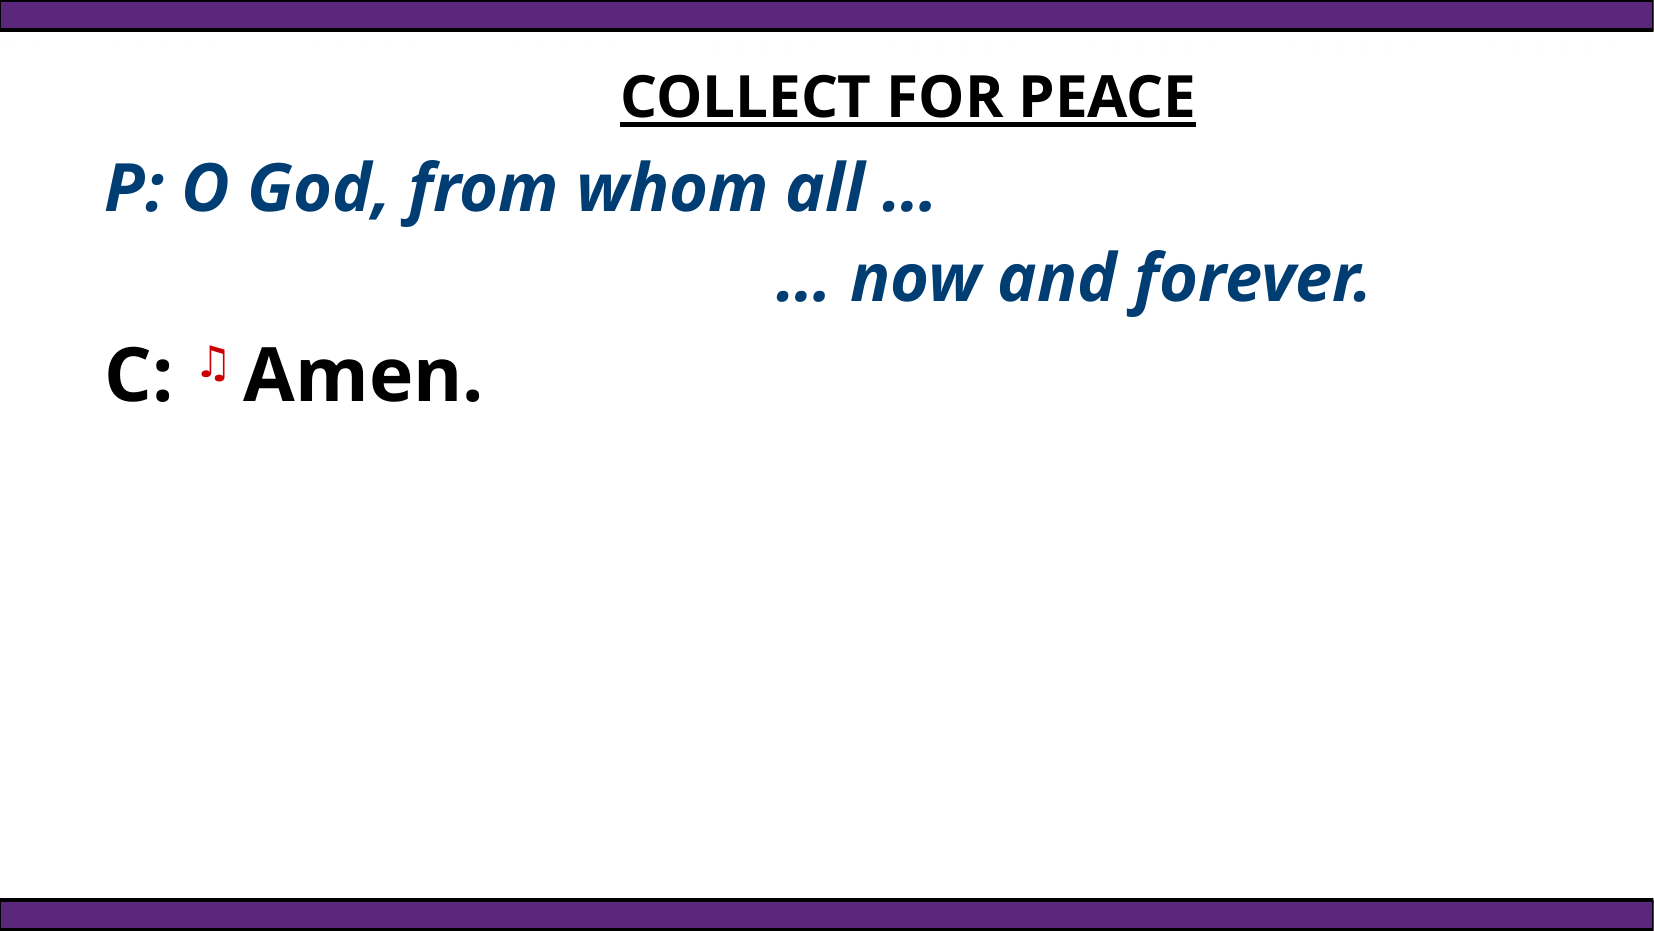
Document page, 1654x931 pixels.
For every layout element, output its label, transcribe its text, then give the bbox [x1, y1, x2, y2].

picture [0, 31, 1654, 900]
text_box COLLECT FOR PEACE P: O God, from whom all … … now and forever. C: ♫ Amen. [90, 30, 1591, 422]
text_box [0, 900, 1654, 931]
text_box [0, 0, 1654, 31]
